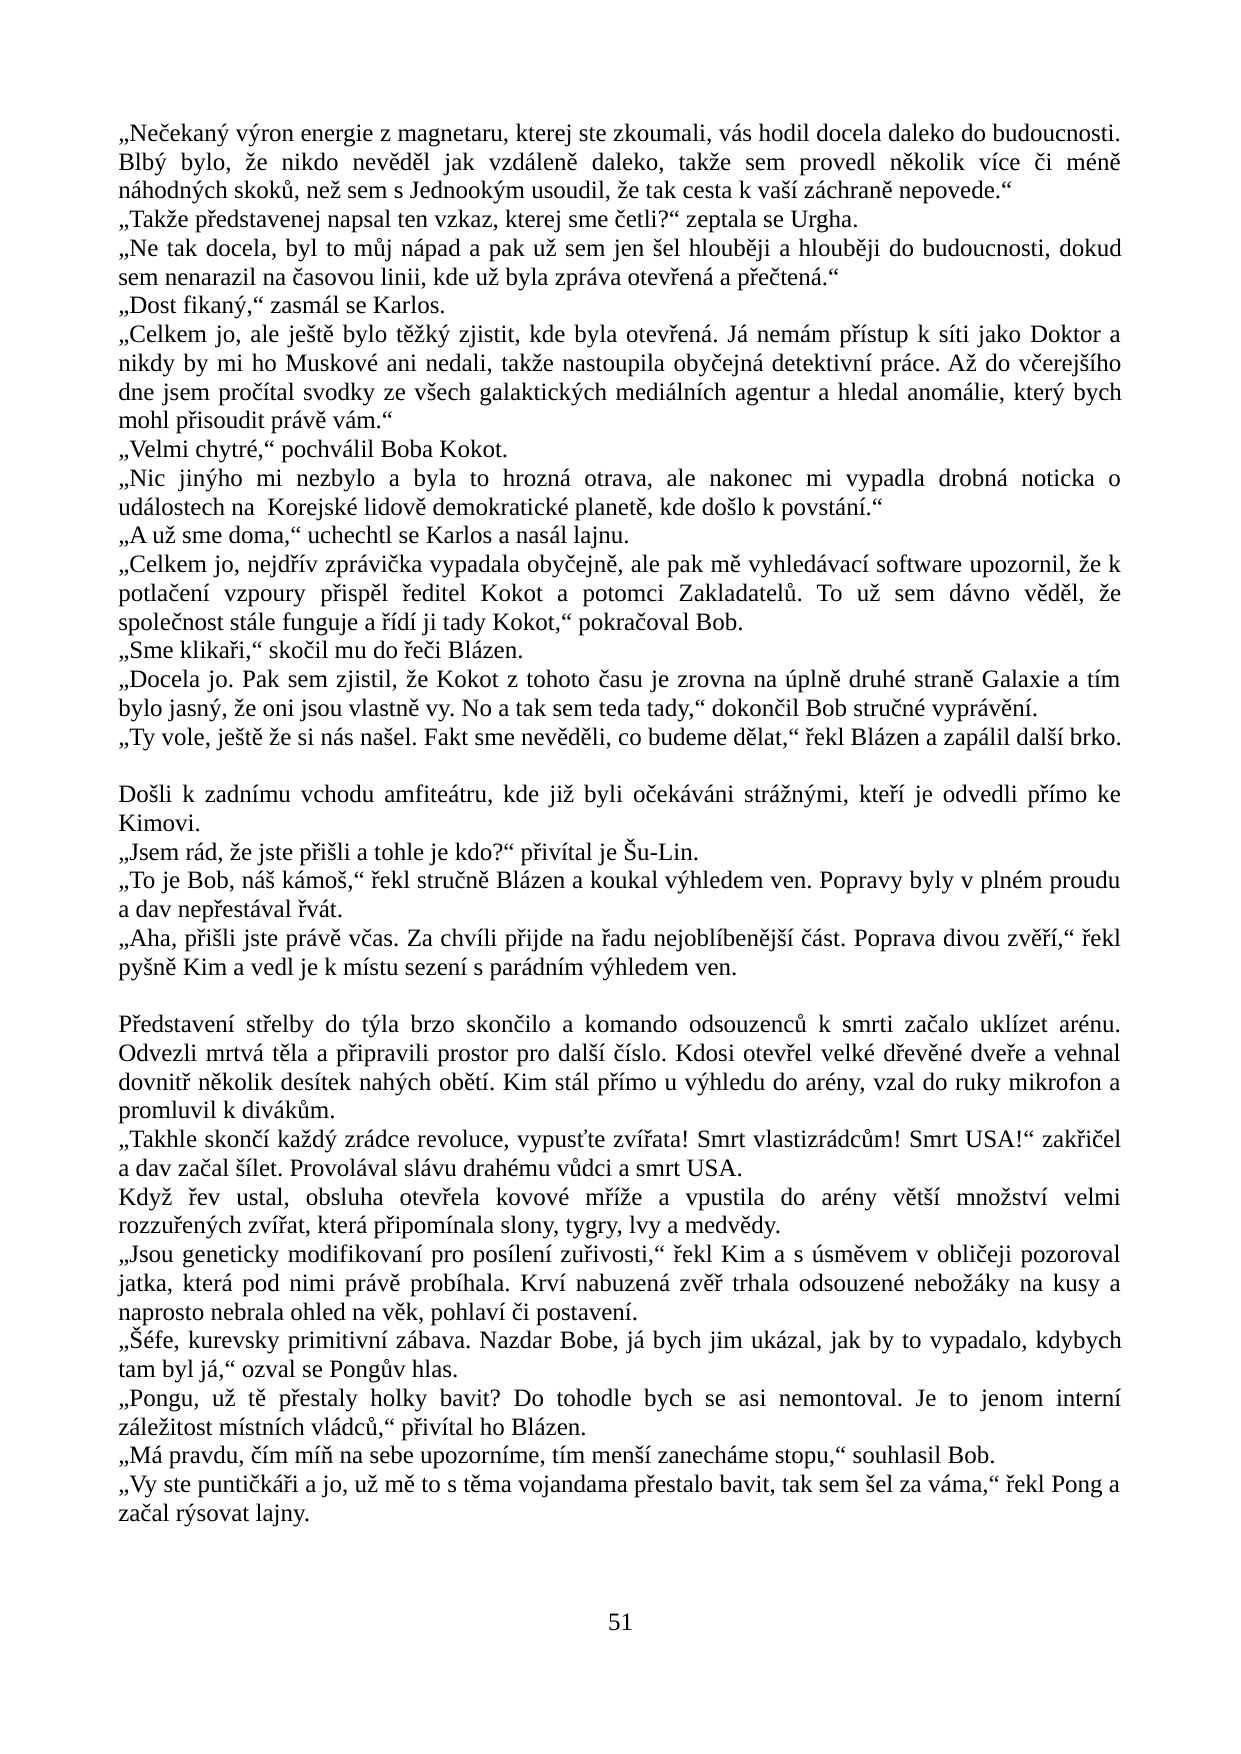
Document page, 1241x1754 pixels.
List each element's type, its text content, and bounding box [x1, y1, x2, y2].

text „Ty vole, ještě že si nás našel. Fakt sme nevěděli, co budeme dělat,“ řekl Blázen a zapálil další brko. [118, 722, 1122, 751]
text „Jsem rád, že jste přišli a tohle je kdo?“ přivítal je Šu-Lin. [118, 837, 1122, 866]
text Když řev ustal, obsluha otevřela kovové mříže a vpustila do arény větší množství velmi rozzuřených zvířat, která připomínala slony, tygry, lvy a medvědy. [118, 1182, 1122, 1239]
text „Vy ste puntičkáři a jo, už mě to s těma vojandama přestalo bavit, tak sem šel za váma,“ řekl Pong a začal rýsovat lajny. [118, 1469, 1122, 1527]
text „Jsou geneticky modifikovaní pro posílení zuřivosti,“ řekl Kim a s úsměvem v obličeji pozoroval jatka, která pod nimi právě probíhala. Krví nabuzená zvěř trhala odsouzené nebožáky na kusy a naprosto nebrala ohled na věk, pohlaví či postavení. [118, 1239, 1122, 1326]
text „To je Bob, náš kámoš,“ řekl stručně Blázen a koukal výhledem ven. Popravy byly v plném proudu a dav nepřestával řvát. [118, 866, 1122, 923]
text Představení střelby do týla brzo skončilo a komando odsouzenců k smrti začalo uklízet arénu. Odvezli mrtvá těla a připravili prostor pro další číslo. Kdosi otevřel velké dřevěné dveře a vehnal dovnitř několik desítek nahých obětí. Kim stál přímo u výhledu do arény, vzal do ruky mikrofon a promluvil k divákům. [118, 1009, 1122, 1124]
text „Sme klikaři,“ skočil mu do řeči Blázen. [118, 636, 1122, 664]
text „Dost fikaný,“ zasmál se Karlos. [118, 291, 1122, 319]
text „Nic jinýho mi nezbylo a byla to hrozná otrava, ale nakonec mi vypadla drobná noticka o událostech na Korejské lidově demokratické planetě, kde došlo k povstání.“ [118, 463, 1122, 521]
text „Docela jo. Pak sem zjistil, že Kokot z tohoto času je zrovna na úplně druhé straně Galaxie a tím bylo jasný, že oni jsou vlastně vy. No a tak sem teda tady,“ dokončil Bob stručné vyprávění. [118, 664, 1122, 722]
text „Šéfe, kurevsky primitivní zábava. Nazdar Bobe, já bych jim ukázal, jak by to vypadalo, kdybych tam byl já,“ ozval se Pongův hlas. [118, 1326, 1122, 1383]
text „Celkem jo, nejdřív zprávička vypadala obyčejně, ale pak mě vyhledávací software upozornil, že k potlačení vzpoury přispěl ředitel Kokot a potomci Zakladatelů. To už sem dávno věděl, že společnost stále funguje a řídí ji tady Kokot,“ pokračoval Bob. [118, 549, 1122, 636]
text „A už sme doma,“ uchechtl se Karlos a nasál lajnu. [118, 521, 1122, 549]
text „Aha, přišli jste právě včas. Za chvíli přijde na řadu nejoblíbenější část. Poprava divou zvěří,“ řekl pyšně Kim a vedl je k místu sezení s parádním výhledem ven. [118, 923, 1122, 981]
text „Ne tak docela, byl to můj nápad a pak už sem jen šel hlouběji a hlouběji do budoucnosti, dokud sem nenarazil na časovou linii, kde už byla zpráva otevřená a přečtená.“ [118, 233, 1122, 291]
text „Nečekaný výron energie z magnetaru, kterej ste zkoumali, vás hodil docela daleko do budoucnosti. Blbý bylo, že nikdo nevěděl jak vzdáleně daleko, takže sem provedl několik více či méně náhodných skoků, než sem s Jednookým usoudil, že tak cesta k vaší záchraně nepovede.“ [118, 118, 1122, 204]
text „Velmi chytré,“ pochválil Boba Kokot. [118, 434, 1122, 463]
text „Takže představenej napsal ten vzkaz, kterej sme četli?“ zeptala se Urgha. [118, 204, 1122, 233]
text „Pongu, už tě přestaly holky bavit? Do tohodle bych se asi nemontoval. Je to jenom interní záležitost místních vládců,“ přivítal ho Blázen. [118, 1383, 1122, 1441]
text Došli k zadnímu vchodu amfiteátru, kde již byli očekáváni strážnými, kteří je odvedli přímo ke Kimovi. [118, 779, 1122, 837]
text „Celkem jo, ale ještě bylo těžký zjistit, kde byla otevřená. Já nemám přístup k síti jako Doktor a nikdy by mi ho Muskové ani nedali, takže nastoupila obyčejná detektivní práce. Až do včerejšího dne jsem pročítal svodky ze všech galaktických mediálních agentur a hledal anomálie, který bych mohl přisoudit právě vám.“ [118, 319, 1122, 434]
text „Má pravdu, čím míň na sebe upozorníme, tím menší zanecháme stopu,“ souhlasil Bob. [118, 1441, 1122, 1469]
text „Takhle skončí každý zrádce revoluce, vypusťte zvířata! Smrt vlastizrádcům! Smrt USA!“ zakřičel a dav začal šílet. Provolával slávu drahému vůdci a smrt USA. [118, 1124, 1122, 1182]
